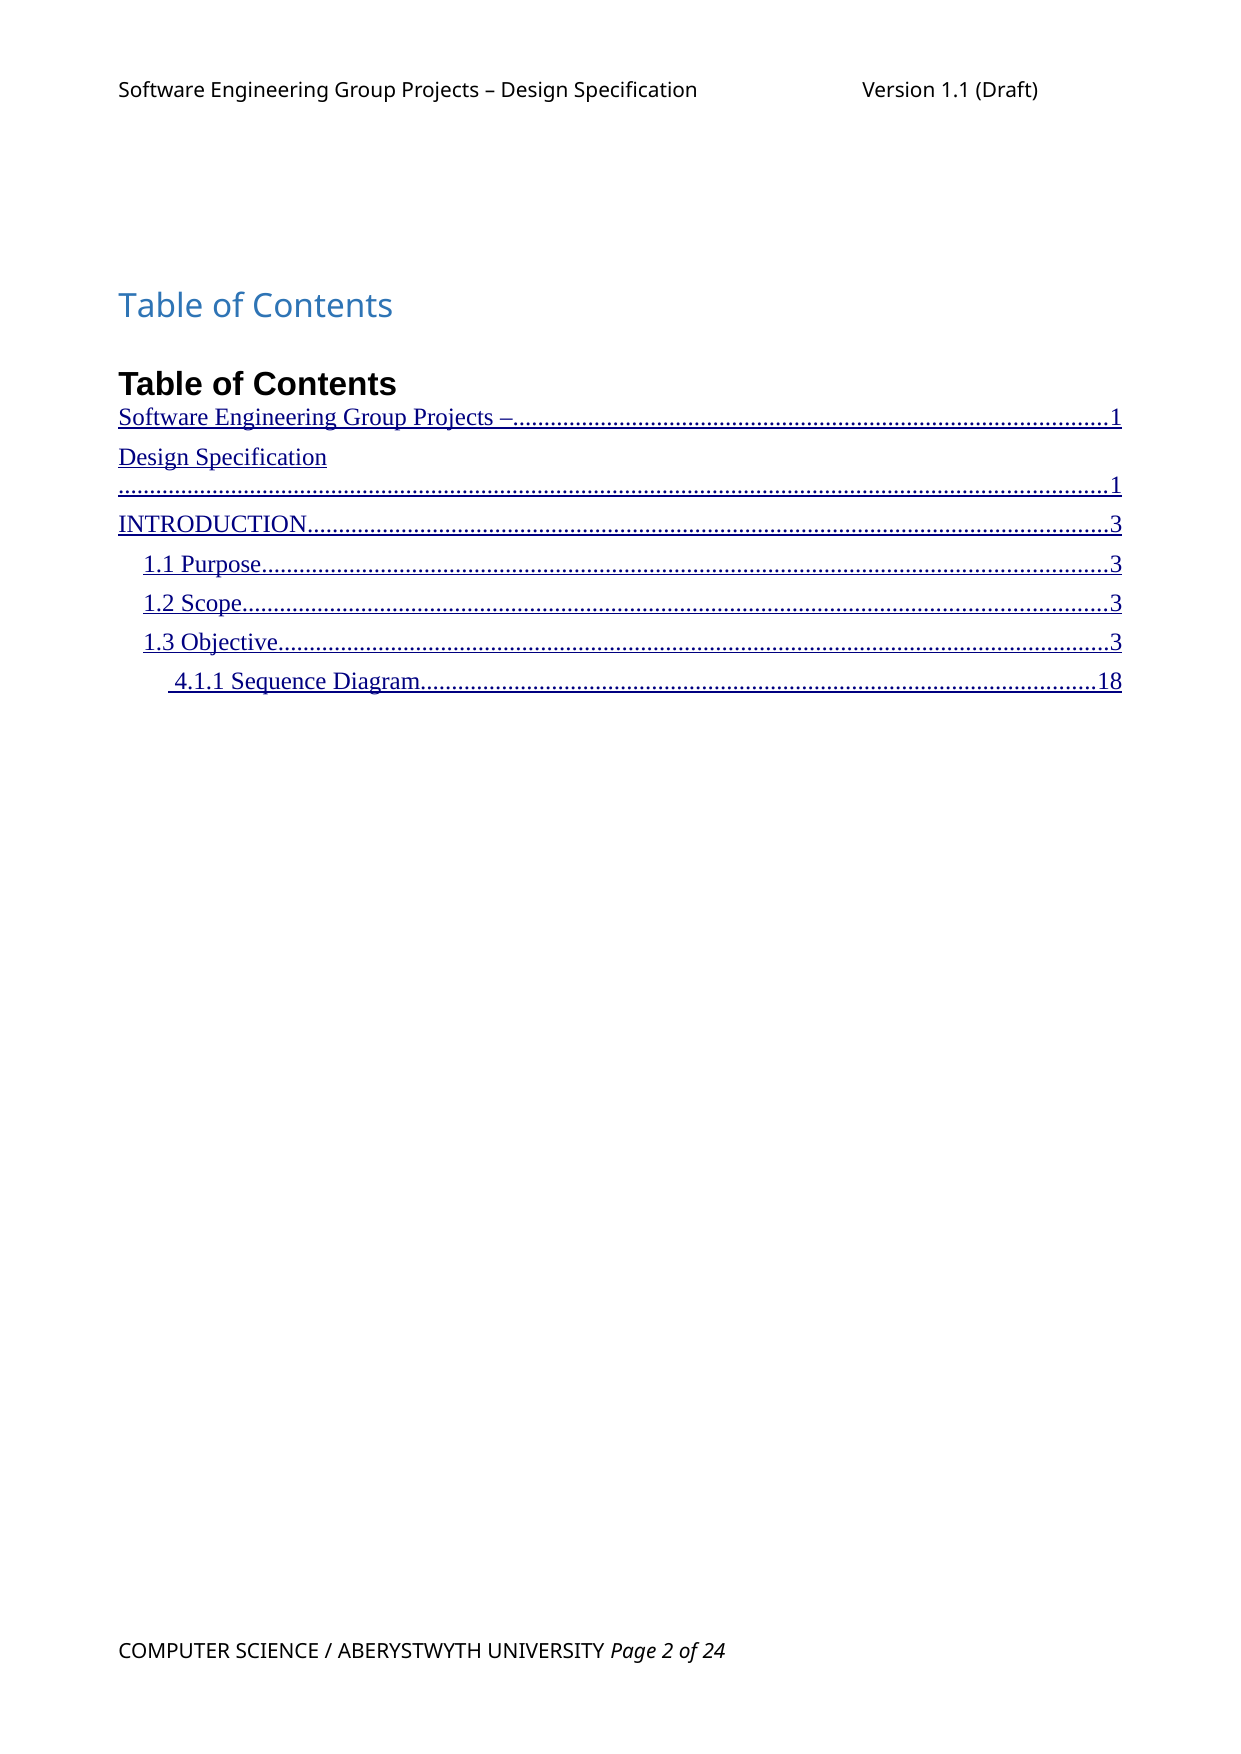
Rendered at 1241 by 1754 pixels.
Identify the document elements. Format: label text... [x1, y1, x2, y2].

subtitle Table of Contents [118, 282, 1122, 327]
subtitle Table of Contents [118, 364, 1122, 402]
text 1.2 Scope 3 [143, 588, 1122, 613]
text 1.1 Purpose 3 [143, 549, 1122, 574]
text 1.3 Objective 3 [143, 627, 1122, 652]
text Design Specification 1 [118, 442, 1122, 495]
text Software Engineering Group Projects – 1 [118, 402, 1122, 427]
text INTRODUCTION 3 [118, 509, 1122, 534]
text 4.1.1 Sequence Diagram 18 [168, 666, 1122, 691]
